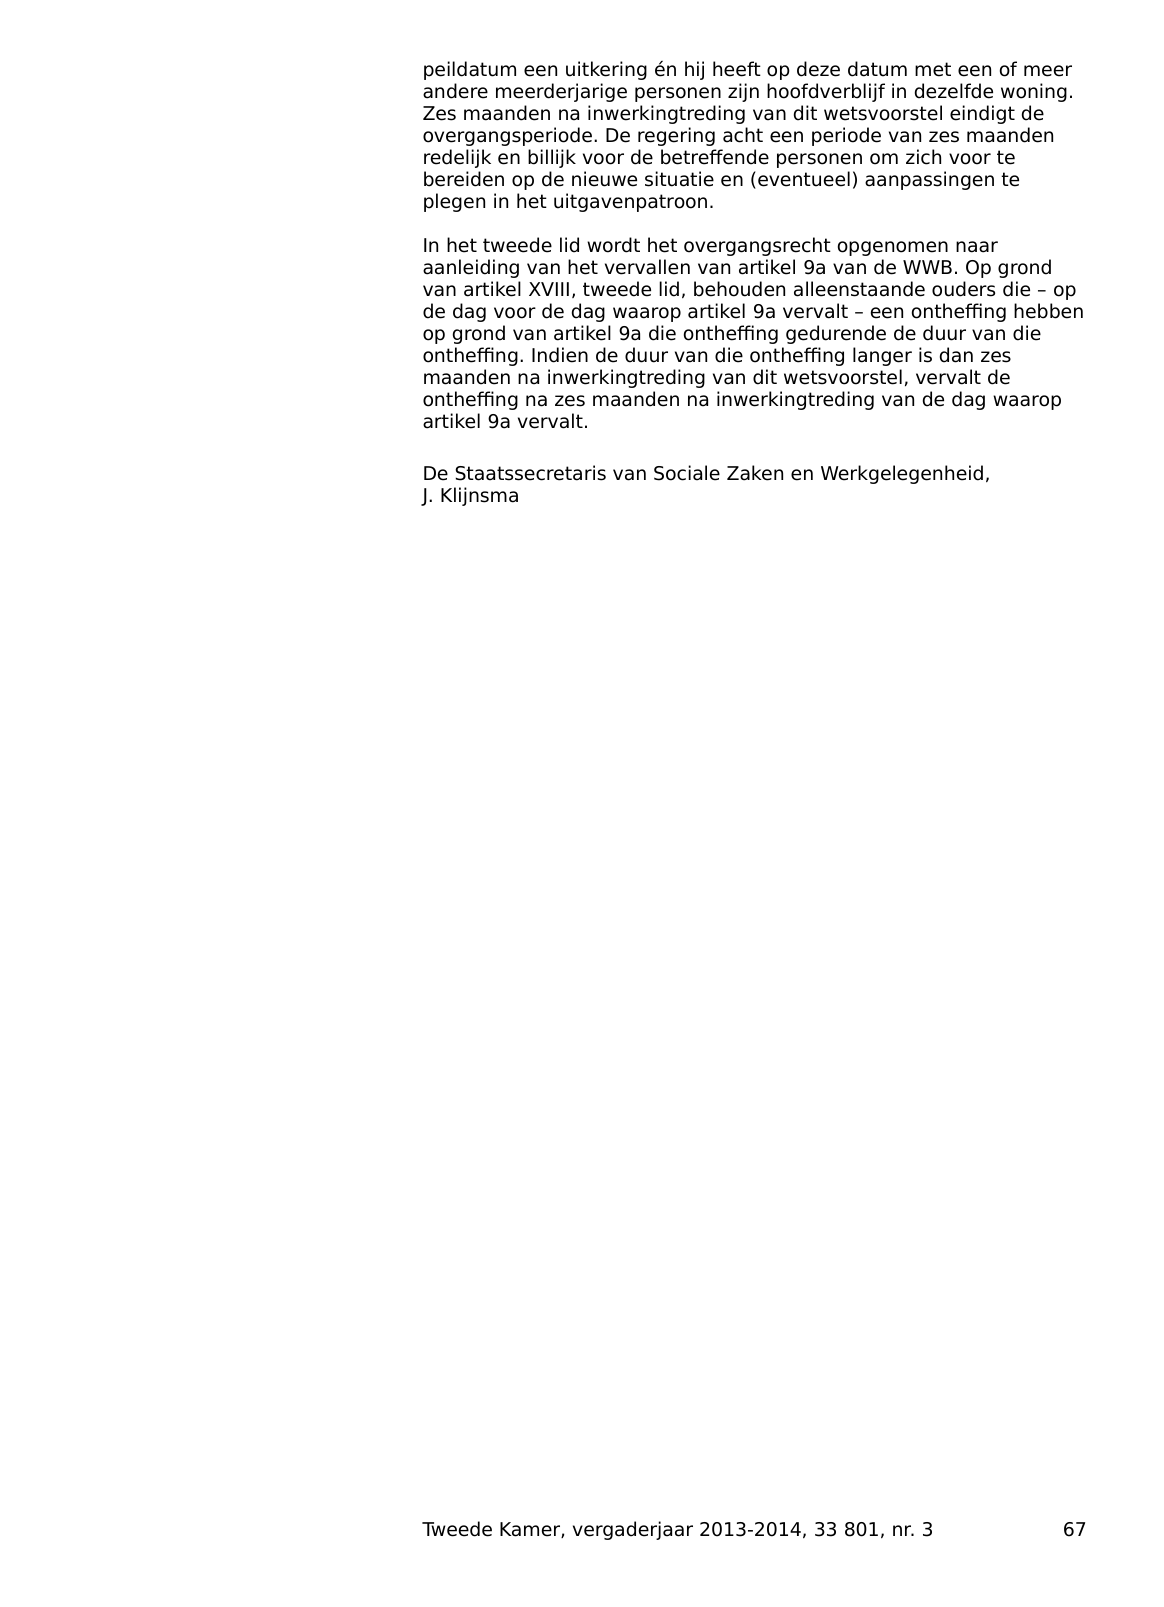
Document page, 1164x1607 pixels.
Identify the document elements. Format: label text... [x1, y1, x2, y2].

text peildatum een uitkering én hij heeft op deze datum met een of meer andere meerderjarige personen zijn hoofdverblijf in dezelfde woning. Zes maanden na inwerkingtreding van dit wetsvoorstel eindigt de overgangsperiode. De regering acht een periode van zes maanden redelijk en billijk voor de betreffende personen om zich voor te bereiden op de nieuwe situatie en (eventueel) aanpassingen te plegen in het uitgavenpatroon. [422, 59, 1087, 213]
text De Staatssecretaris van Sociale Zaken en Werkgelegenheid, J. Klijnsma [422, 463, 1087, 507]
text In het tweede lid wordt het overgangsrecht opgenomen naar aanleiding van het vervallen van artikel 9a van de WWB. Op grond van artikel XVIII, tweede lid, behouden alleenstaande ouders die – op de dag voor de dag waarop artikel 9a vervalt – een ontheffing hebben op grond van artikel 9a die ontheffing gedurende de duur van die ontheffing. Indien de duur van die ontheffing langer is dan zes maanden na inwerkingtreding van dit wetsvoorstel, vervalt de ontheffing na zes maanden na inwerkingtreding van de dag waarop artikel 9a vervalt. [422, 235, 1087, 433]
